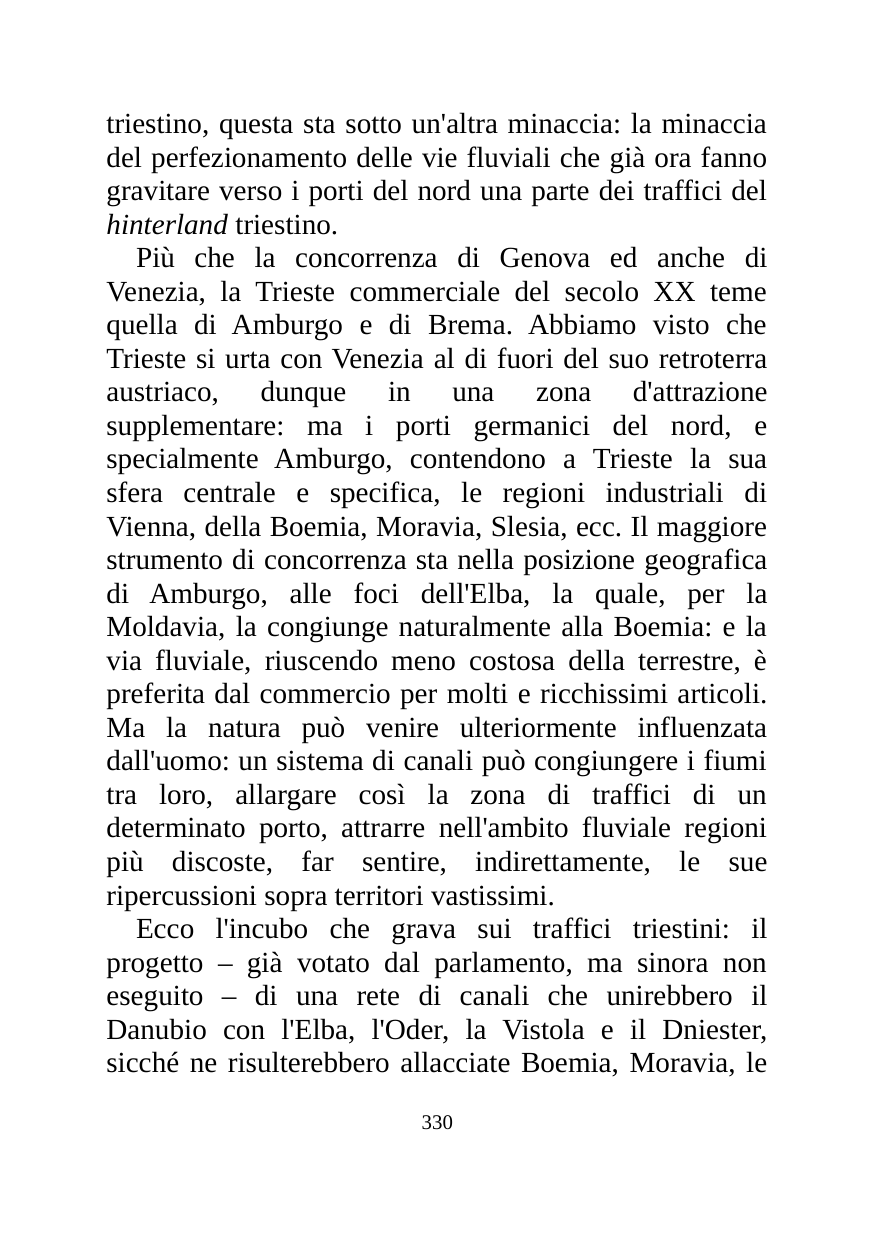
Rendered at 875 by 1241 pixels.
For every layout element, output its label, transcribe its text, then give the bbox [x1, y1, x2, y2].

text Ecco l'incubo che grava sui traffici triestini: il progetto – già votato dal parlamento, ma sinora non eseguito – di una rete di canali che unirebbero il Danubio con l'Elba, l'Oder, la Vistola e il Dniester, sicché ne risulterebbero allacciate Boemia, Moravia, le [106, 911, 768, 1079]
text Più che la concorrenza di Genova ed anche di Venezia, la Trieste commerciale del secolo XX teme quella di Amburgo e di Brema. Abbiamo visto che Trieste si urta con Venezia al di fuori del suo retroterra austriaco, dunque in una zona d'attrazione supplementare: ma i porti germanici del nord, e specialmente Amburgo, contendono a Trieste la sua sfera centrale e specifica, le regioni industriali di Vienna, della Boemia, Moravia, Slesia, ecc. Il maggiore strumento di concorrenza sta nella posizione geografica di Amburgo, alle foci dell'Elba, la quale, per la Moldavia, la congiunge naturalmente alla Boemia: e la via fluviale, riuscendo meno costosa della terrestre, è preferita dal commercio per molti e ricchissimi articoli. Ma la natura può venire ulteriormente influenzata dall'uomo: un sistema di canali può congiungere i fiumi tra loro, allargare così la zona di traffici di un determinato porto, attrarre nell'ambito fluviale regioni più discoste, far sentire, indirettamente, le sue ripercussioni sopra territori vastissimi. [106, 240, 768, 911]
text triestino, questa sta sotto un'altra minaccia: la minaccia del perfezionamento delle vie fluviali che già ora fanno gravitare verso i porti del nord una parte dei traffici del hinterland triestino. [106, 106, 768, 240]
